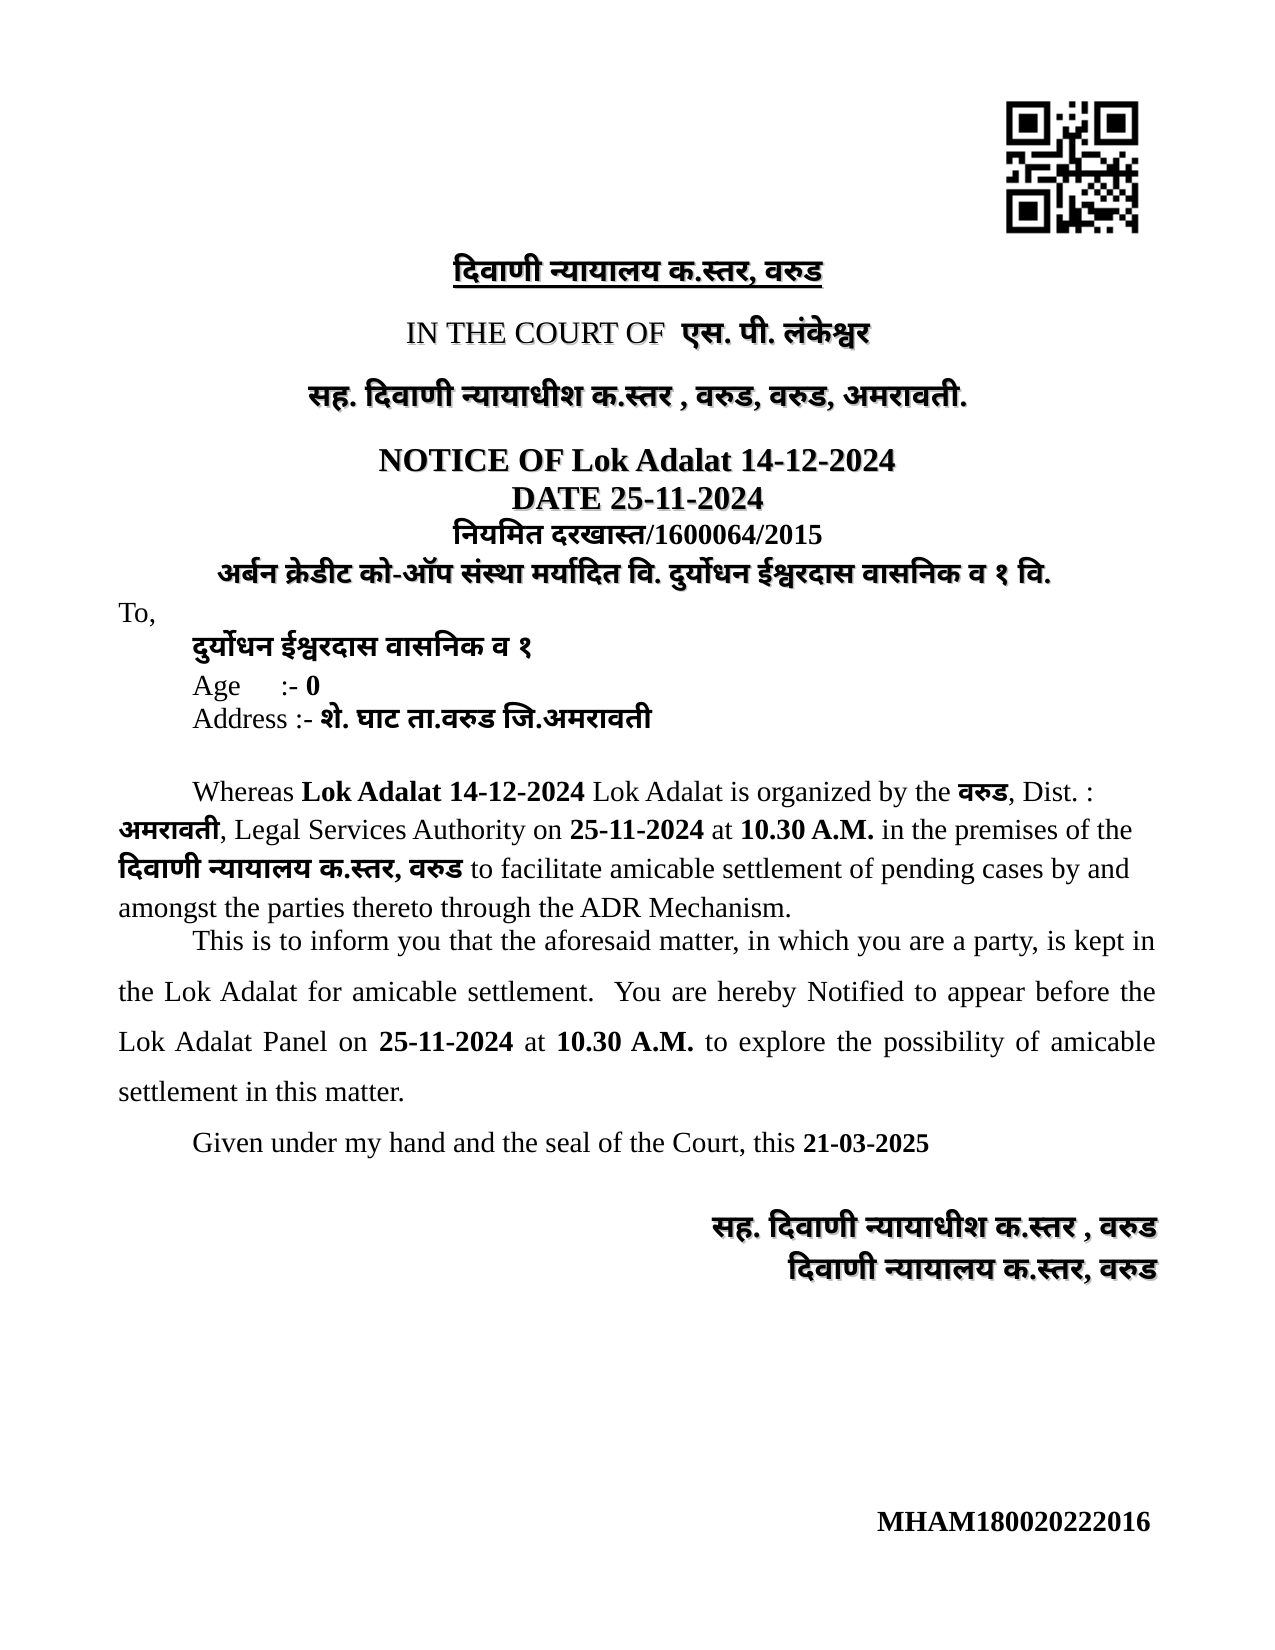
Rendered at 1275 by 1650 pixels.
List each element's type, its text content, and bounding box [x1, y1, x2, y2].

text IN THE COURT OF एस. पी. लंकेश्वर [118, 314, 1157, 356]
text दिवाणी न्यायालय क.स्तर, वरुड [118, 252, 1157, 294]
text Given under my hand and the seal of the Court, this 21-03-2025 [118, 1125, 1157, 1158]
text नियमित दरखास्त/1600064/2015 [118, 517, 1157, 556]
text अर्बन क्रेडीट को-ऑप संस्था मर्यादित वि. दुर्योधन ईश्वरदास वासनिक व १ वि. [118, 556, 1157, 595]
text दिवाणी न्यायालय क.स्तर, वरुड [118, 1251, 1157, 1292]
picture [994, 89, 1151, 246]
text DATE 25-11-2024 [118, 478, 1157, 517]
text सह. दिवाणी न्यायाधीश क.स्तर , वरुड [118, 1209, 1157, 1251]
table_header MHAM180020222016 [864, 1499, 1156, 1543]
text NOTICE OF Lok Adalat 14-12-2024 [118, 440, 1157, 478]
table_cell [864, 85, 1156, 252]
text This is to inform you that the aforesaid matter, in which you are a party, is kept in the Lok Adalat for amicable settlement. You are hereby Notified to appear before the Lok Adalat Panel on 25-11-2024 at 10.30 A.M. to explore the possibility of amicable settlement in this matter. [118, 923, 1157, 1108]
text दुर्योधन ईश्वरदास वासनिक व १ [118, 629, 1157, 668]
text To, [118, 595, 1157, 629]
text Age :- 0 [118, 668, 1157, 701]
text Whereas Lok Adalat 14-12-2024 Lok Adalat is organized by the वरुड, Dist. : अमरावती, Legal Services Authority on 25-11-2024 at 10.30 A.M. in the premises of the दिवाणी न्यायालय क.स्तर, वरुड to facilitate amicable settlement of pending cases by and amongst the parties thereto through the ADR Mechanism. [118, 774, 1157, 923]
text सह. दिवाणी न्यायाधीश क.स्तर , वरुड, वरुड, अमरावती. [118, 377, 1157, 419]
text Address :- शे. घाट ता.वरुड जि.अमरावती [118, 701, 1157, 741]
